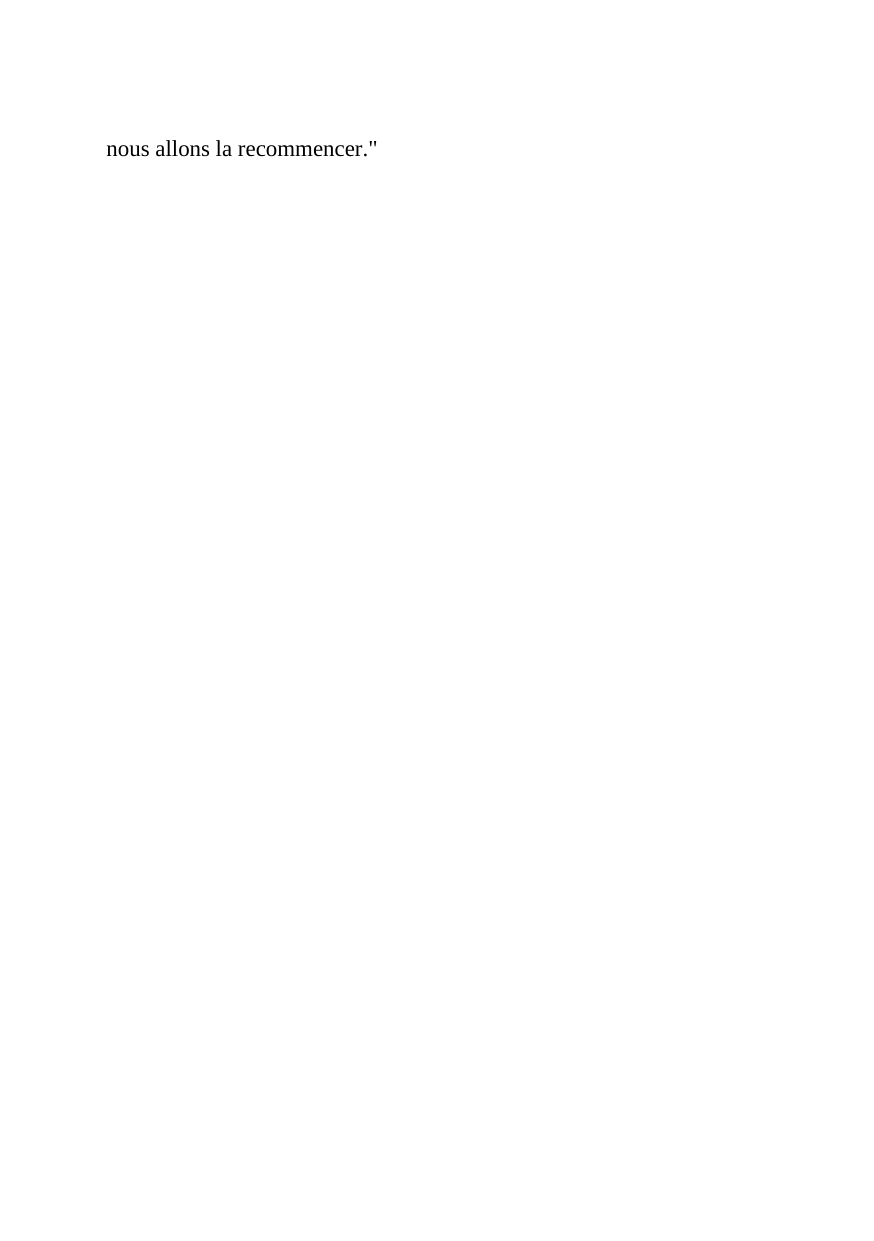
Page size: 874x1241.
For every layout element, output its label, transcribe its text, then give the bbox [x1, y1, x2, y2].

text nous allons la recommencer." [106, 135, 768, 161]
